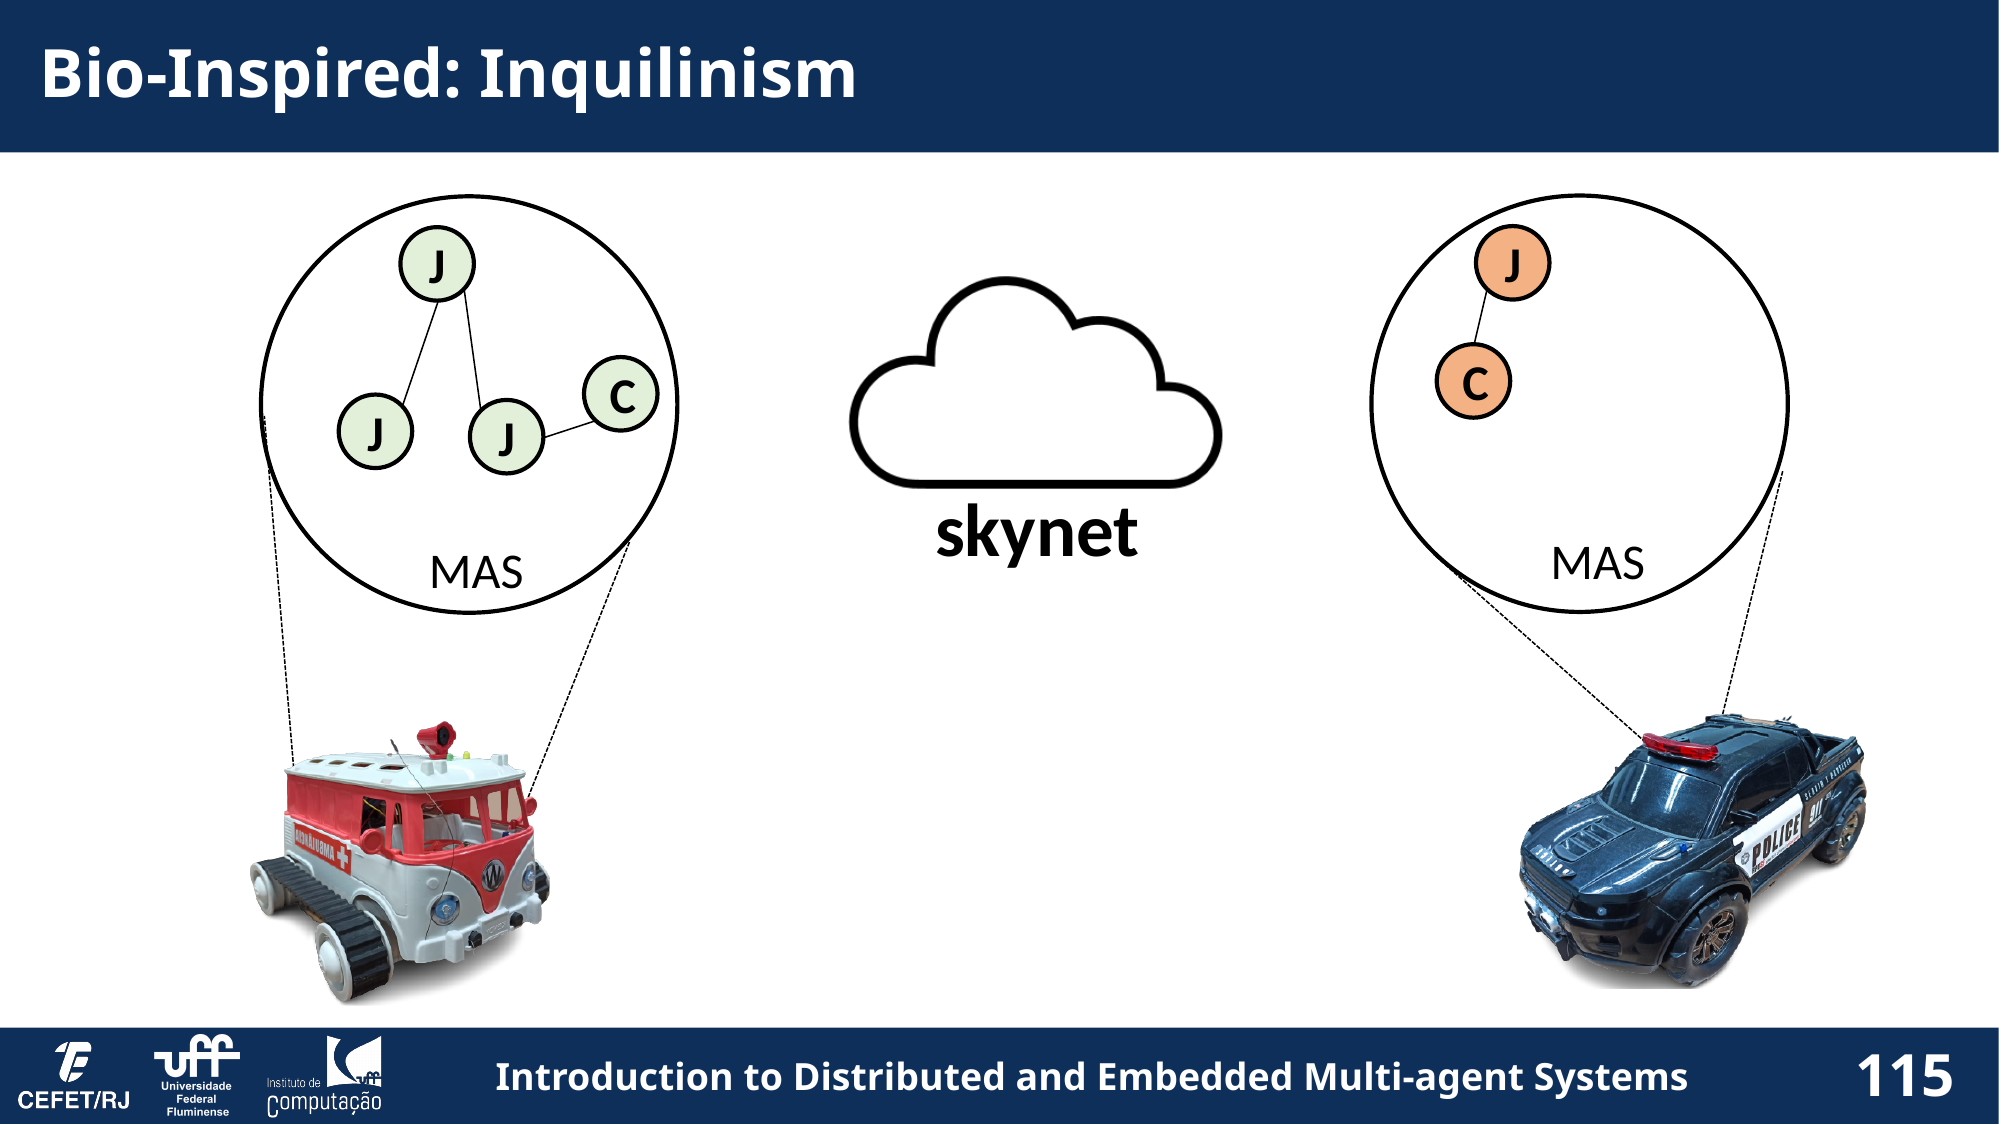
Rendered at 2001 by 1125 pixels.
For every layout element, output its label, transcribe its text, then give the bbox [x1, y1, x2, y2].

text_box J [338, 394, 413, 469]
picture [18, 1021, 129, 1125]
picture [153, 1033, 241, 1121]
text_box [1371, 195, 1788, 612]
picture [1513, 711, 1872, 989]
text_box Bio-Inspired: Inquilinism [25, 23, 1999, 119]
picture [265, 1033, 383, 1118]
text_box J [1475, 226, 1550, 300]
text_box MAS [1535, 522, 1660, 598]
text_box J [469, 399, 544, 474]
text_box MAS [414, 531, 539, 607]
picture [245, 719, 555, 1006]
text_box [260, 196, 678, 606]
text_box J [400, 227, 474, 301]
text_box [420, 607, 518, 613]
text_box C [1436, 344, 1511, 418]
text_box C [583, 357, 658, 431]
picture [824, 170, 1249, 595]
